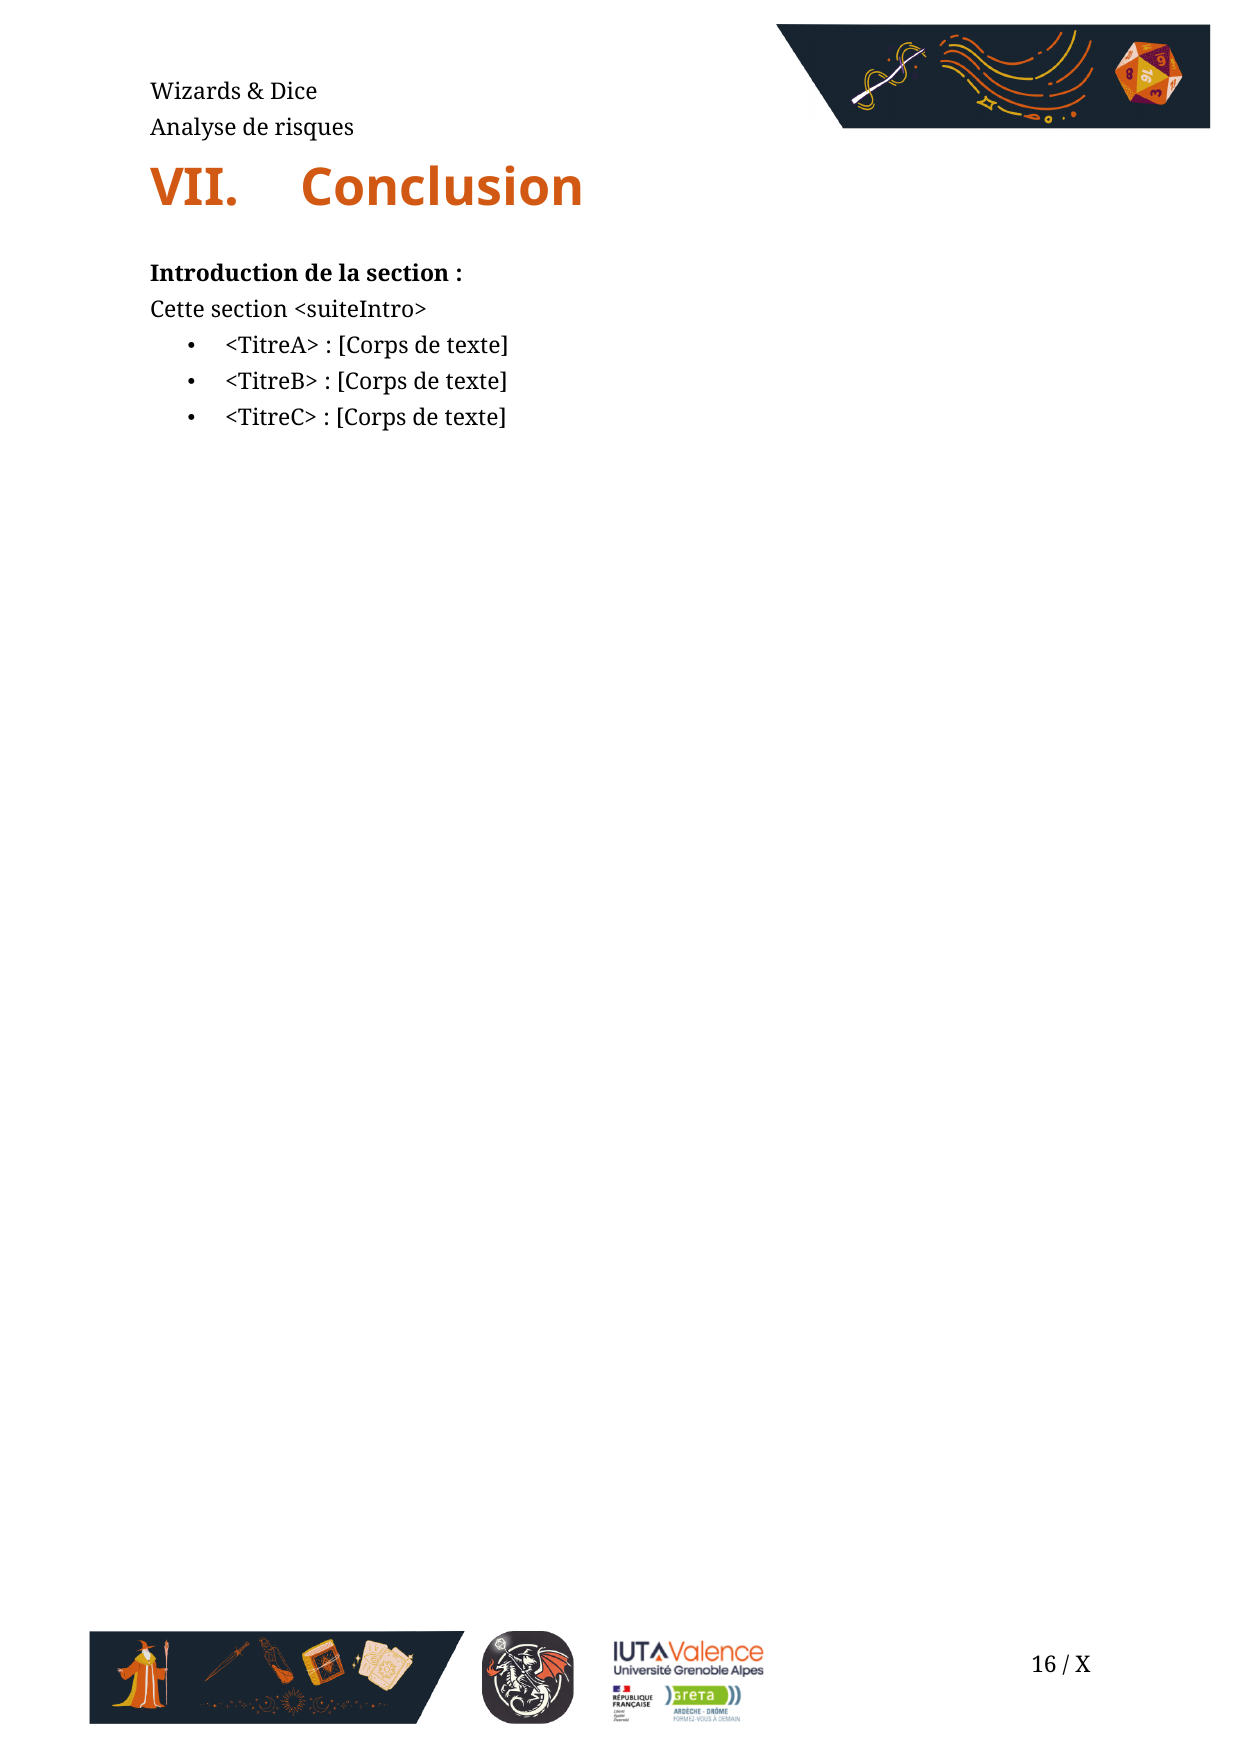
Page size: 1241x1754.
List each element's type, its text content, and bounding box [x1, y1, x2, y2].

subtitle Conclusion [150, 150, 1090, 221]
list <TitreC> : [Corps de texte] [187, 401, 1090, 432]
list <TitreA> : [Corps de texte] [187, 329, 1090, 360]
text Cette section <suiteIntro> [150, 293, 1090, 324]
picture [771, 21, 1218, 131]
text Introduction de la section : [150, 257, 1090, 288]
list <TitreB> : [Corps de texte] [187, 365, 1090, 396]
picture [81, 1620, 788, 1733]
